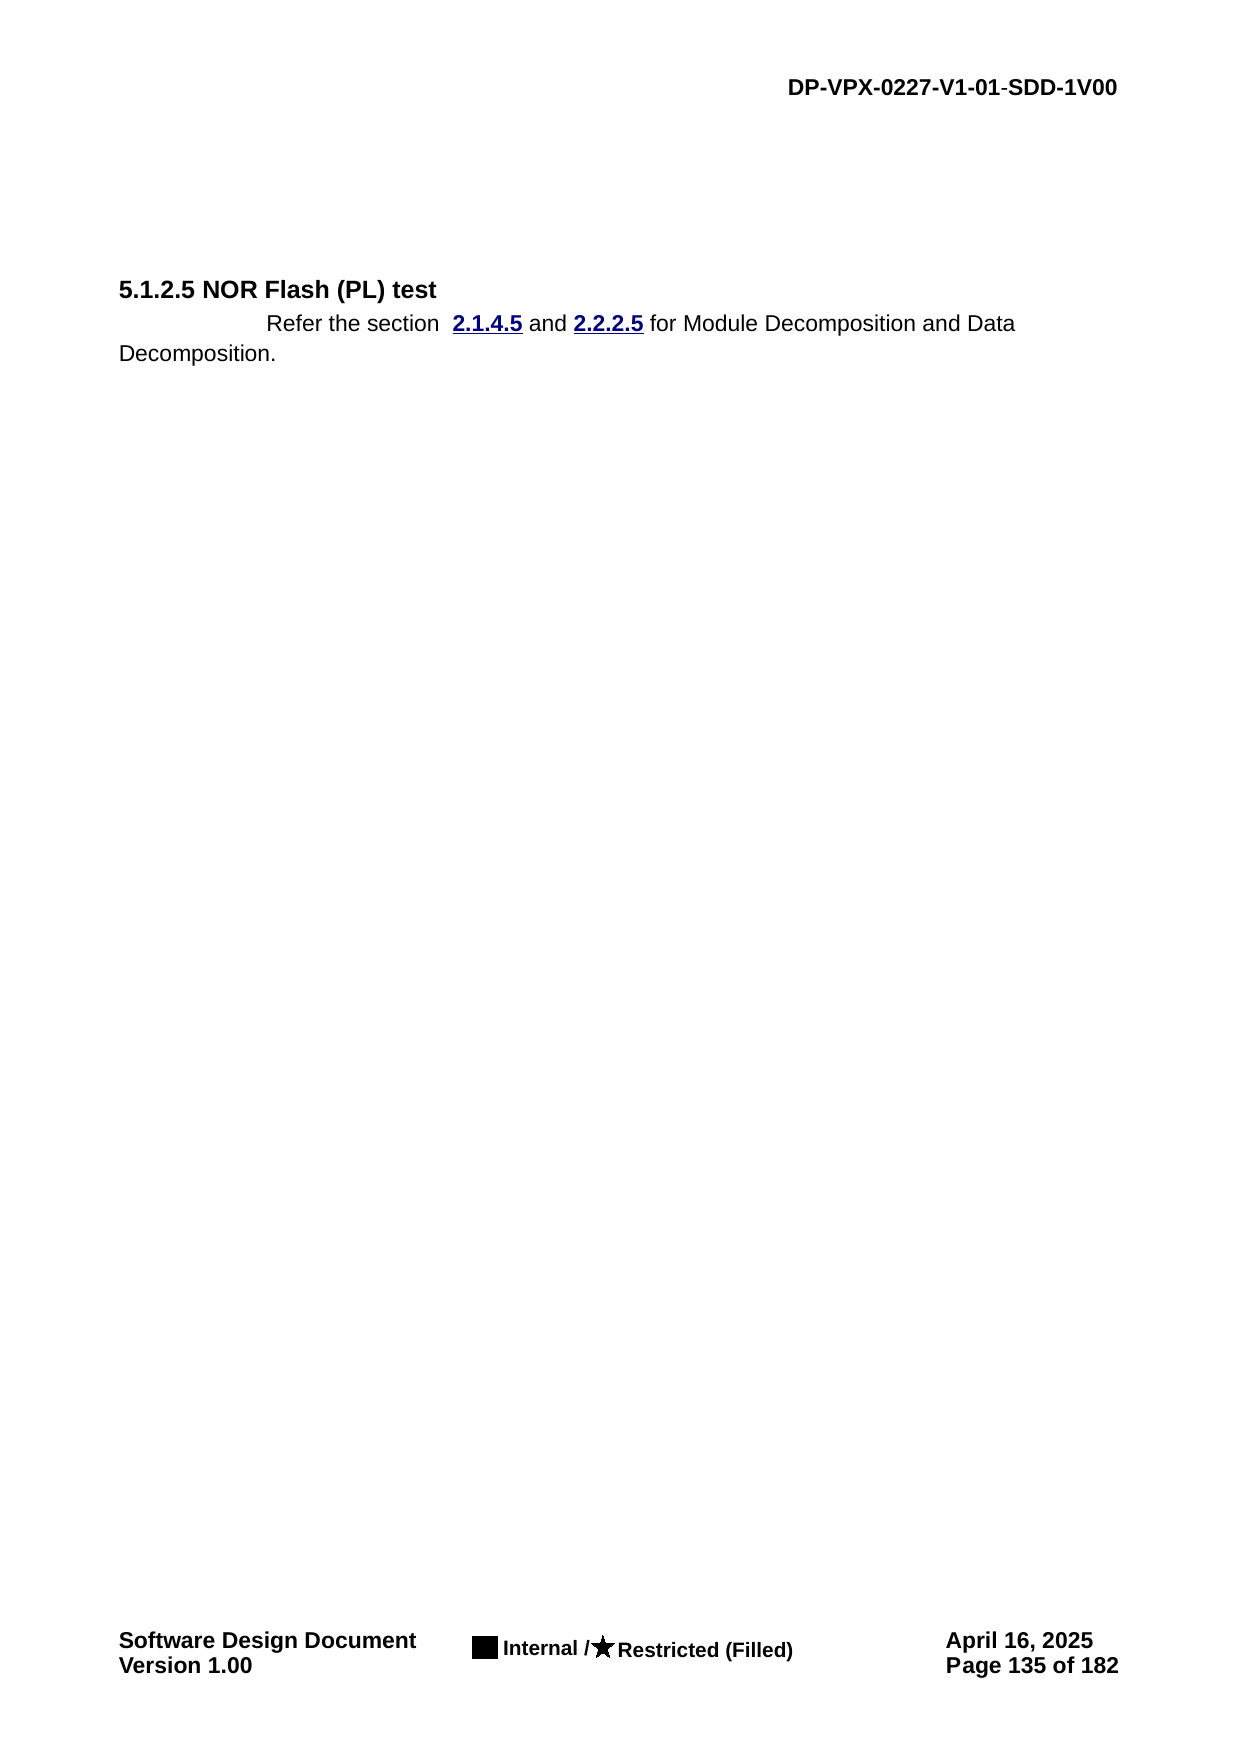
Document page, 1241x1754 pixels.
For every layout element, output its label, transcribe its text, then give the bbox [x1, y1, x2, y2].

text Refer the section 2.1.4.5 and 2.2.2.5 for Module Decomposition and Data Decomposition. [118, 310, 1122, 367]
subtitle NOR Flash (PL) test [118, 275, 1122, 304]
